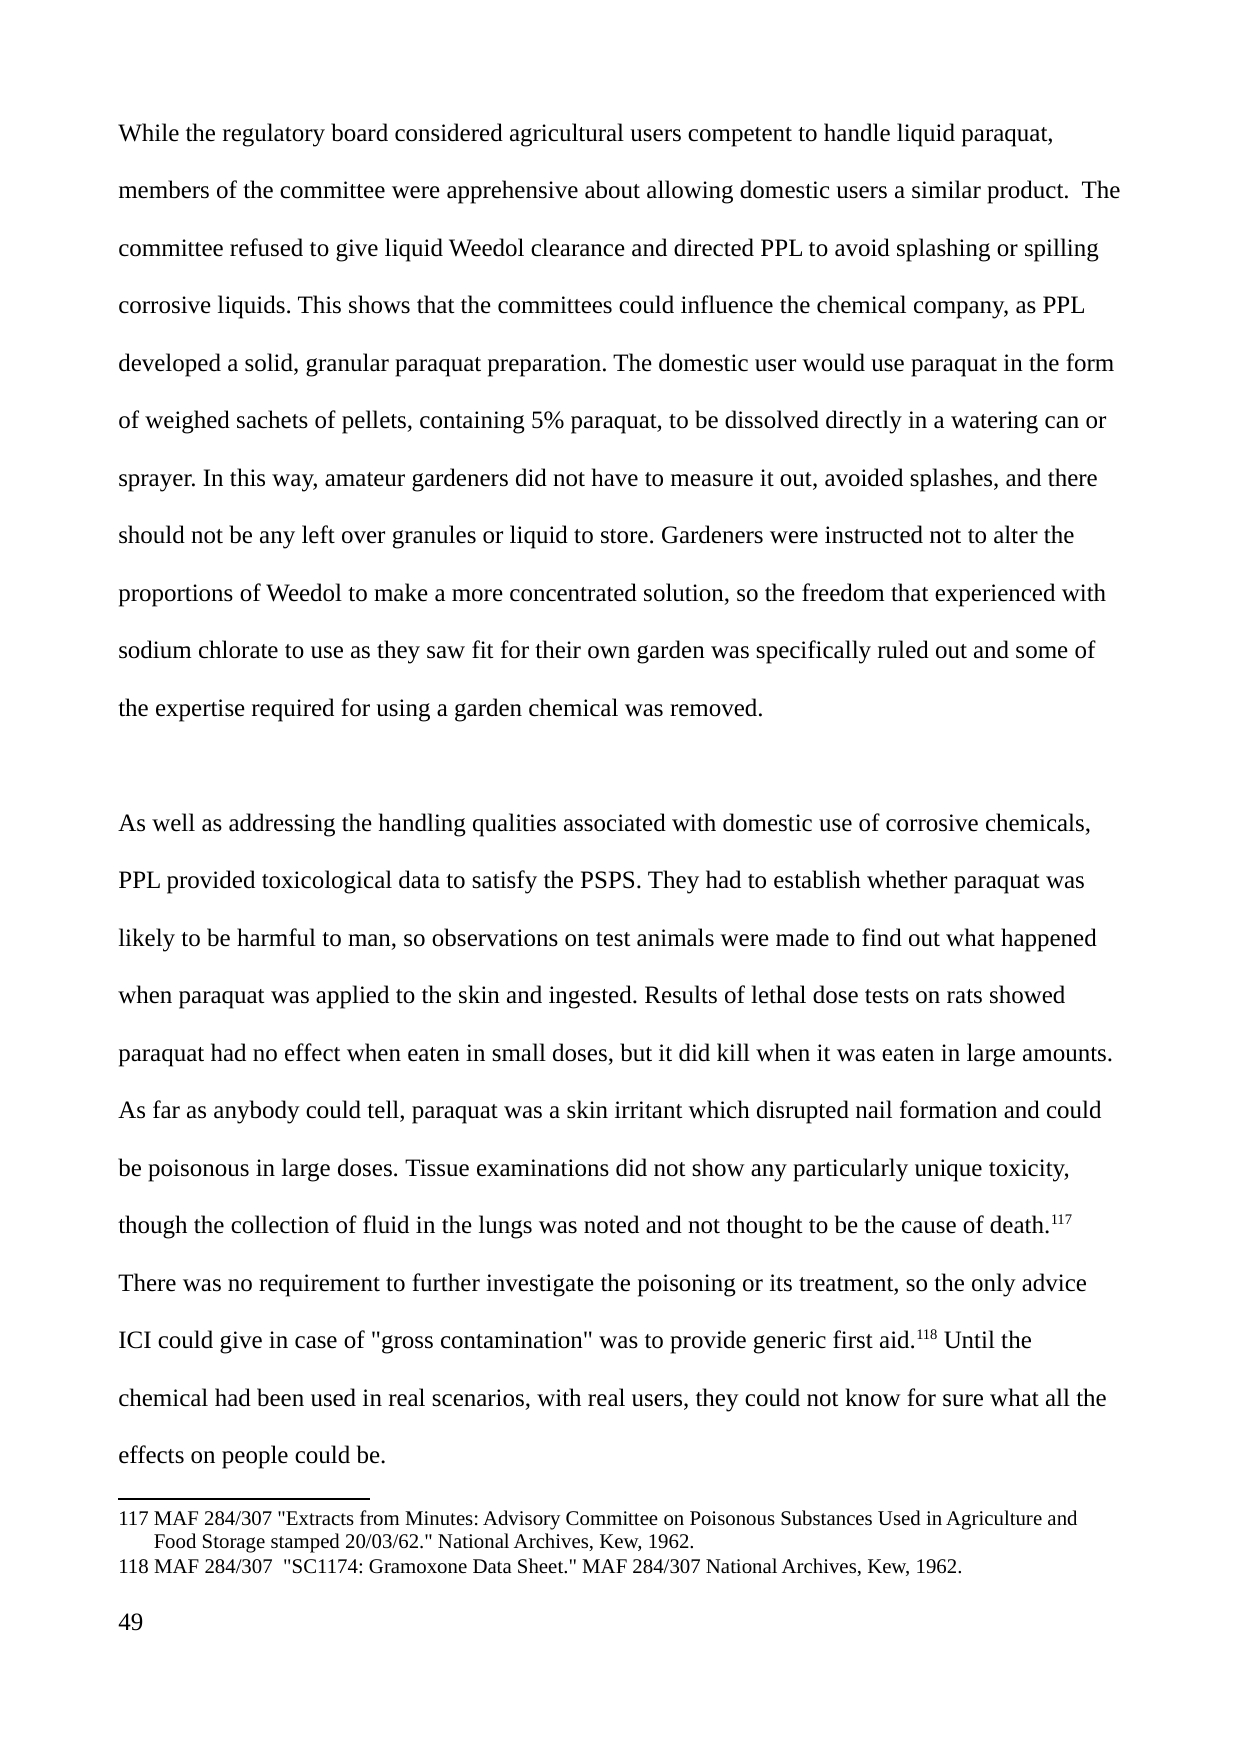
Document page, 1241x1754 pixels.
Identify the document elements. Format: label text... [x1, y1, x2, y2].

text As well as addressing the handling qualities associated with domestic use of corrosive chemicals, PPL provided toxicological data to satisfy the PSPS. They had to establish whether paraquat was likely to be harmful to man, so observations on test animals were made to find out what happened when paraquat was applied to the skin and ingested. Results of lethal dose tests on rats showed paraquat had no effect when eaten in small doses, but it did kill when it was eaten in large amounts. As far as anybody could tell, paraquat was a skin irritant which disrupted nail formation and could be poisonous in large doses. Tissue examinations did not show any particularly unique toxicity, though the collection of fluid in the lungs was noted and not thought to be the cause of death. There was no requirement to further investigate the poisoning or its treatment, so the only advice ICI could give in case of "gross contamination" was to provide generic first aid. Until the chemical had been used in real scenarios, with real users, they could not know for sure what all the effects on people could be. [118, 808, 1122, 1469]
text MAF 284/307 "Extracts from Minutes: Advisory Committee on Poisonous Substances Used in Agriculture and Food Storage stamped 20/03/62." National Archives, Kew, 1962. [118, 1505, 1122, 1553]
text While the regulatory board considered agricultural users competent to handle liquid paraquat, members of the committee were apprehensive about allowing domestic users a similar product. The committee refused to give liquid Weedol clearance and directed PPL to avoid splashing or spilling corrosive liquids. This shows that the committees could influence the chemical company, as PPL developed a solid, granular paraquat preparation. The domestic user would use paraquat in the form of weighed sachets of pellets, containing 5% paraquat, to be dissolved directly in a watering can or sprayer. In this way, amateur gardeners did not have to measure it out, avoided splashes, and there should not be any left over granules or liquid to store. Gardeners were instructed not to alter the proportions of Weedol to make a more concentrated solution, so the freedom that experienced with sodium chlorate to use as they saw fit for their own garden was specifically ruled out and some of the expertise required for using a garden chemical was removed. [118, 118, 1122, 722]
text MAF 284/307 "SC1174: Gramoxone Data Sheet." MAF 284/307 National Archives, Kew, 1962. [118, 1553, 1122, 1578]
